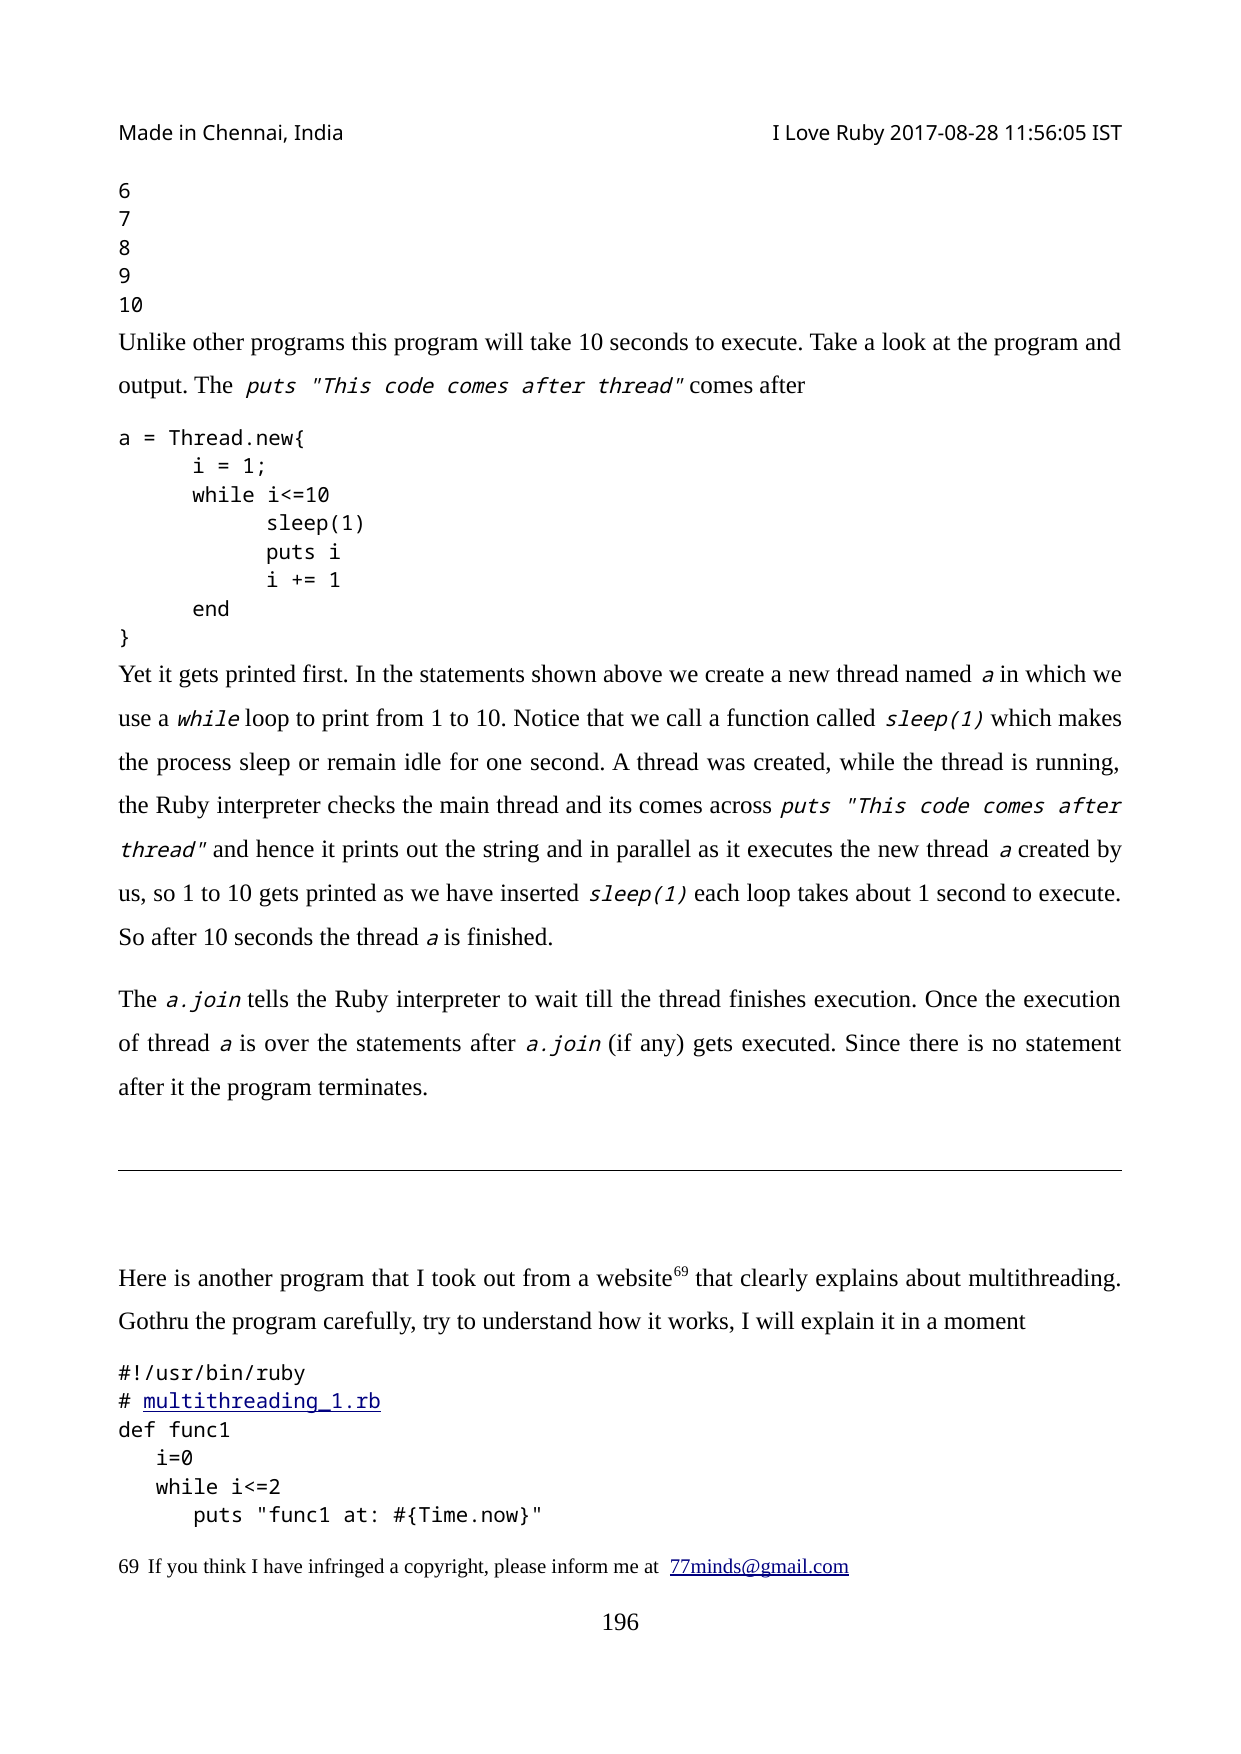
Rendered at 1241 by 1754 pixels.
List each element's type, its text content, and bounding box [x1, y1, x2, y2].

text i += 1 [118, 565, 1122, 594]
text 9 [118, 261, 1122, 290]
text a = Thread.new{ [118, 423, 1122, 452]
text while i<=10 [118, 480, 1122, 508]
text 10 [118, 290, 1122, 318]
text i=0 [118, 1443, 1122, 1472]
text Yet it gets printed first. In the statements shown above we create a new thread named a in which we use a while loop to print from 1 to 10. Notice that we call a function called sleep(1) which makes the process sleep or remain idle for one second. A thread was created, while the thread is running, the Ruby interpreter checks the main thread and its comes across puts "This code comes after thread" and hence it prints out the string and in parallel as it executes the new thread a created by us, so 1 to 10 gets printed as we have inserted sleep(1) each loop takes about 1 second to execute. So after 10 seconds the thread a is finished. [118, 659, 1122, 951]
text } [118, 622, 1122, 651]
text def func1 [118, 1415, 1122, 1443]
text Unlike other programs this program will take 10 seconds to execute. Take a look at the program and output. The puts "This code comes after thread" comes after [118, 327, 1122, 400]
text Here is another program that I took out from a website that clearly explains about multithreading. Gothru the program carefully, try to understand how it works, I will explain it in a moment [118, 1263, 1122, 1335]
text puts "func1 at: #{Time.now}" [118, 1500, 1122, 1529]
text i = 1; [118, 452, 1122, 480]
text The a.join tells the Ruby interpreter to wait till the thread finishes execution. Once the execution of thread a is over the statements after a.join (if any) gets executed. Since there is no statement after it the program terminates. [118, 984, 1122, 1100]
text #!/usr/bin/ruby [118, 1358, 1122, 1386]
text If you think I have infringed a copyright, please inform me at 77minds@gmail.com [118, 1553, 1122, 1578]
text 6 [118, 176, 1122, 204]
text while i<=2 [118, 1472, 1122, 1500]
text 8 [118, 233, 1122, 261]
text # multithreading_1.rb [118, 1386, 1122, 1415]
text end [118, 594, 1122, 622]
text sleep(1) [118, 508, 1122, 537]
text 7 [118, 204, 1122, 233]
text puts i [118, 537, 1122, 565]
